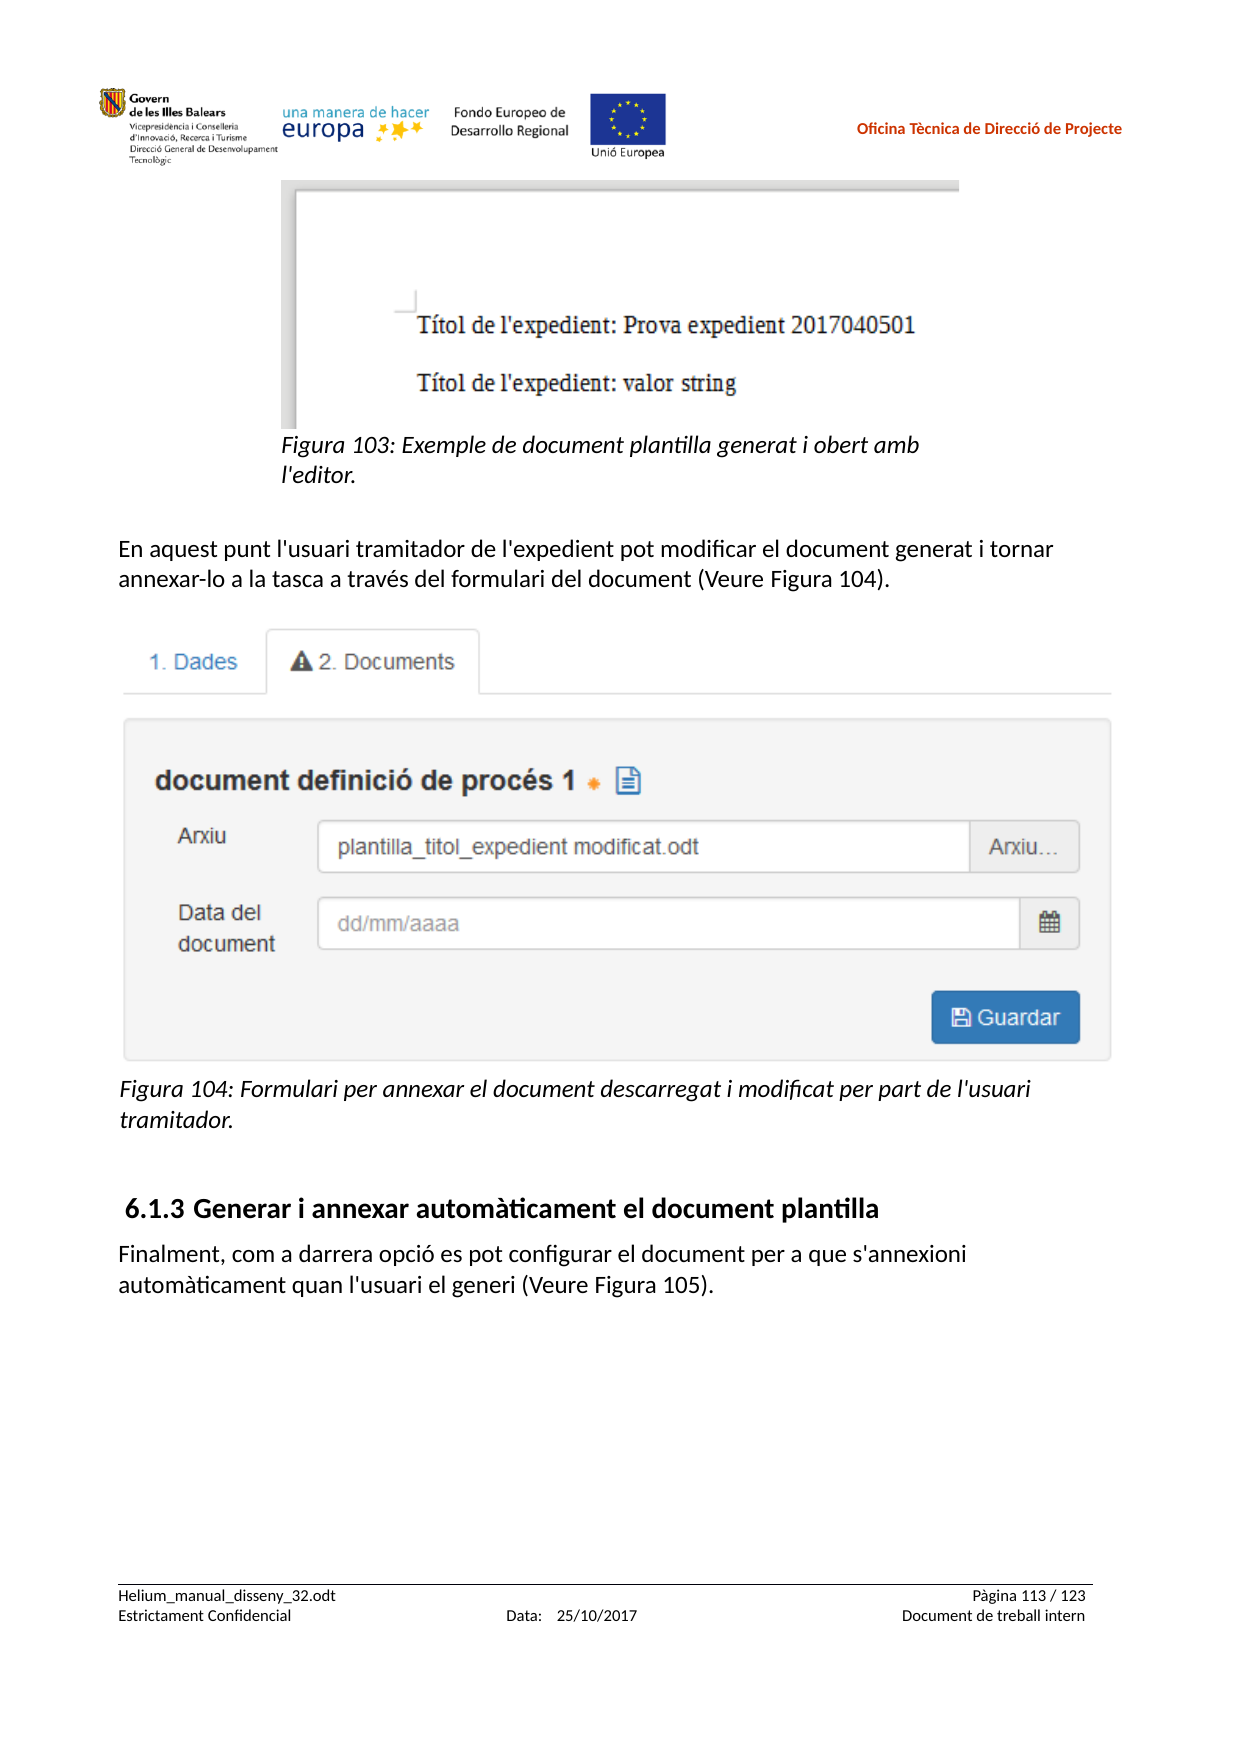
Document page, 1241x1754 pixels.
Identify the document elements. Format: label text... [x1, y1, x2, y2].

picture [281, 180, 960, 429]
subtitle Generar i annexar automàticament el document plantilla [118, 1190, 1122, 1226]
text Figura 103: Exemple de document plantilla generat i obert amb l'editor. [281, 429, 959, 490]
text En aquest punt l'usuari tramitador de l'expedient pot modificar el document generat i tornar annexar-lo a la tasca a través del formulari del document (Veure Figura 104). [118, 533, 1122, 594]
picture [99, 87, 668, 166]
text Figura 104: Formulari per annexar el document descarregat i modificat per part de l'usuari tramitador. [119, 1074, 1121, 1135]
picture [119, 618, 1121, 1074]
text Finalment, com a darrera opció es pot configurar el document per a que s'annexioni automàticament quan l'usuari el generi (Veure Figura 105). [118, 1238, 1122, 1299]
